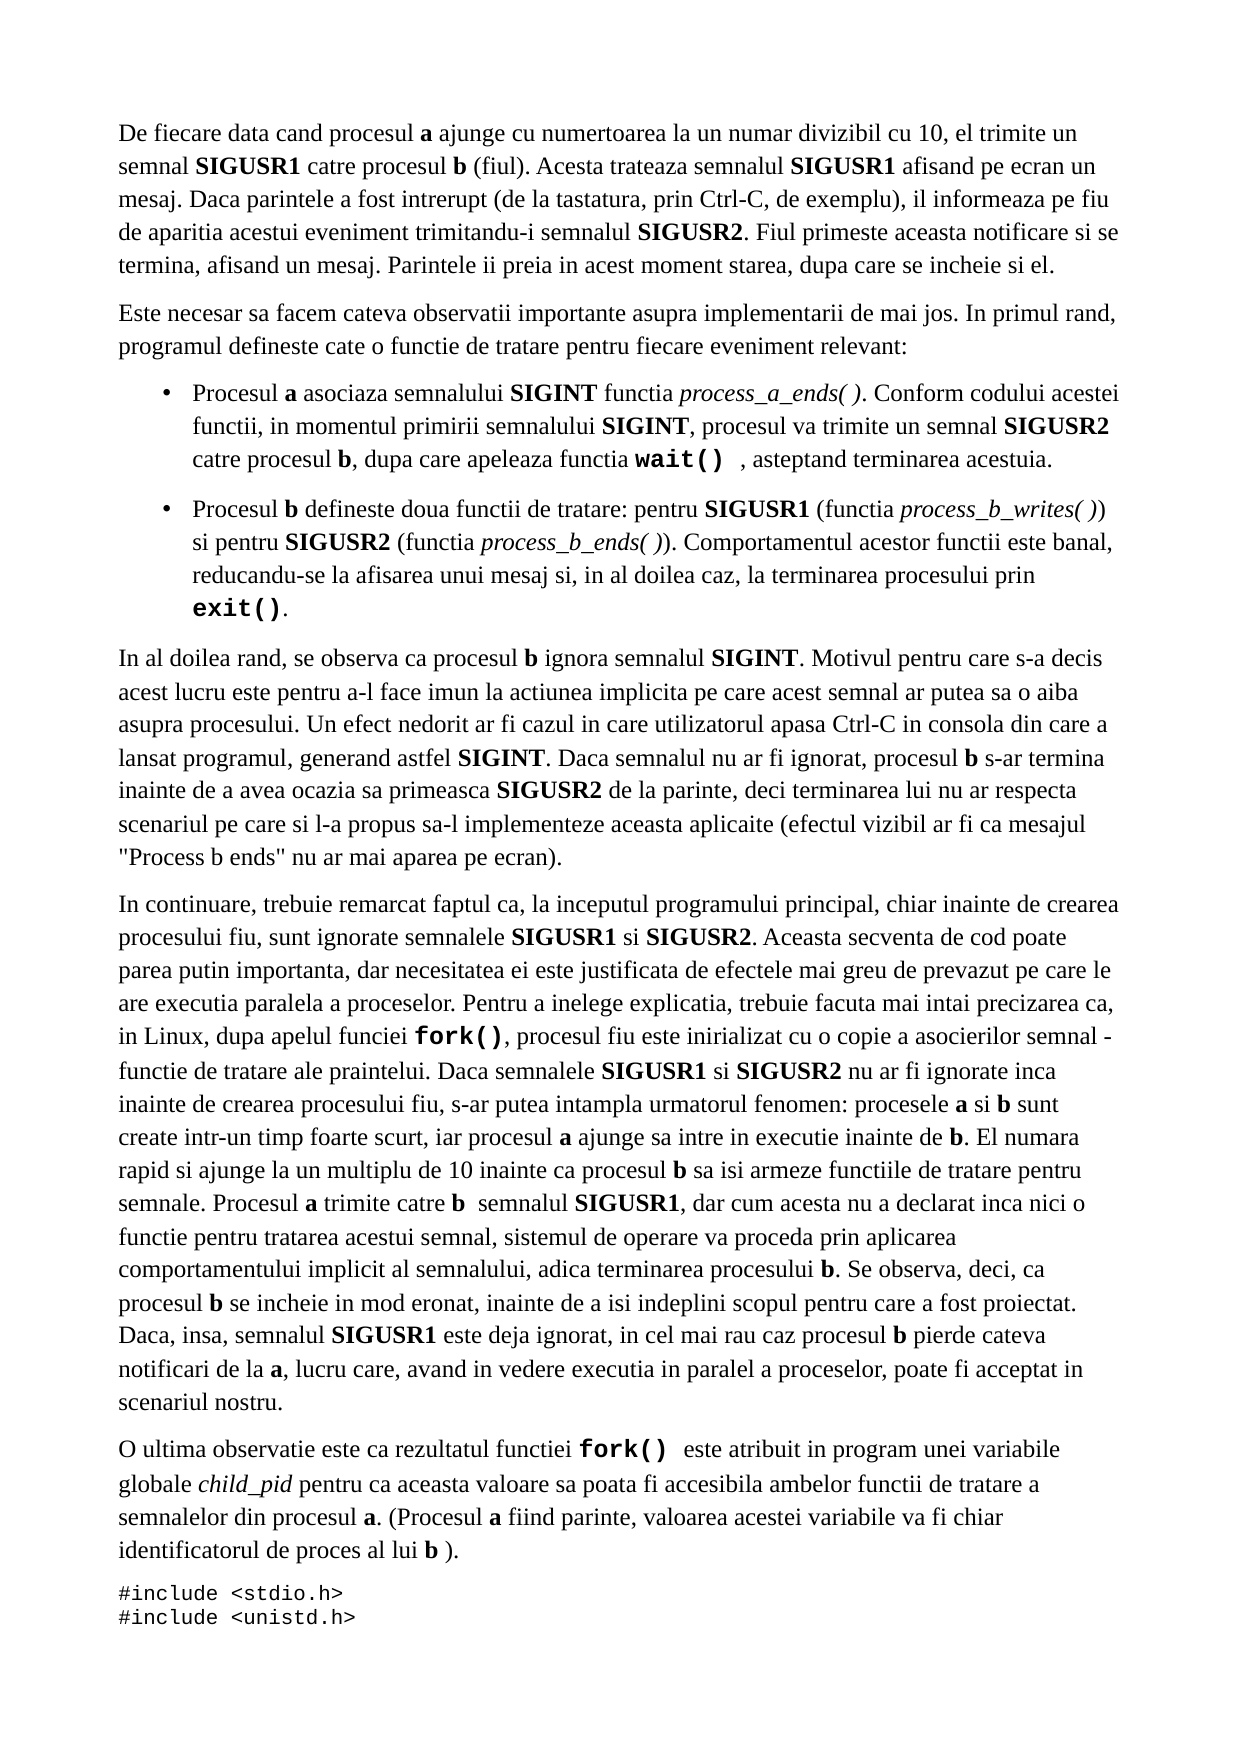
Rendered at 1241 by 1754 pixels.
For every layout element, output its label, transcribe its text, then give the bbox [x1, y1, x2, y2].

list Procesul b defineste doua functii de tratare: pentru SIGUSR1 (functia process_b_writes( )) si pentru SIGUSR2 (functia process_b_ends( )). Comportamentul acestor functii este banal, reducandu-se la afisarea unui mesaj si, in al doilea caz, la terminarea procesului prin exit(). [162, 494, 1122, 624]
text In continuare, trebuie remarcat faptul ca, la inceputul programului principal, chiar inainte de crearea procesului fiu, sunt ignorate semnalele SIGUSR1 si SIGUSR2. Aceasta secventa de cod poate parea putin importanta, dar necesitatea ei este justificata de efectele mai greu de prevazut pe care le are executia paralela a proceselor. Pentru a inelege explicatia, trebuie facuta mai intai precizarea ca, in Linux, dupa apelul funciei fork(), procesul fiu este inirializat cu o copie a asocierilor semnal - functie de tratare ale praintelui. Daca semnalele SIGUSR1 si SIGUSR2 nu ar fi ignorate inca inainte de crearea procesului fiu, s-ar putea intampla urmatorul fenomen: procesele a si b sunt create intr-un timp foarte scurt, iar procesul a ajunge sa intre in executie inainte de b. El numara rapid si ajunge la un multiplu de 10 inainte ca procesul b sa isi armeze functiile de tratare pentru semnale. Procesul a trimite catre b semnalul SIGUSR1, dar cum acesta nu a declarat inca nici o functie pentru tratarea acestui semnal, sistemul de operare va proceda prin aplicarea comportamentului implicit al semnalului, adica terminarea procesului b. Se observa, deci, ca procesul b se incheie in mod eronat, inainte de a isi indeplini scopul pentru care a fost proiectat. Daca, insa, semnalul SIGUSR1 este deja ignorat, in cel mai rau caz procesul b pierde cateva notificari de la a, lucru care, avand in vedere executia in paralel a proceselor, poate fi acceptat in scenariul nostru. [118, 889, 1122, 1415]
text O ultima observatie este ca rezultatul functiei fork() este atribuit in program unei variabile globale child_pid pentru ca aceasta valoare sa poata fi accesibila ambelor functii de tratare a semnalelor din procesul a. (Procesul a fiind parinte, valoarea acestei variabile va fi chiar identificatorul de proces al lui b ). [118, 1434, 1122, 1564]
text #include <stdio.h> [118, 1583, 1122, 1607]
text Este necesar sa facem cateva observatii importante asupra implementarii de mai jos. In primul rand, programul defineste cate o functie de tratare pentru fiecare eveniment relevant: [118, 298, 1122, 359]
text In al doilea rand, se observa ca procesul b ignora semnalul SIGINT. Motivul pentru care s-a decis acest lucru este pentru a-l face imun la actiunea implicita pe care acest semnal ar putea sa o aiba asupra procesului. Un efect nedorit ar fi cazul in care utilizatorul apasa Ctrl-C in consola din care a lansat programul, generand astfel SIGINT. Daca semnalul nu ar fi ignorat, procesul b s-ar termina inainte de a avea ocazia sa primeasca SIGUSR2 de la parinte, deci terminarea lui nu ar respecta scenariul pe care si l-a propus sa-l implementeze aceasta aplicaite (efectul vizibil ar fi ca mesajul "Process b ends" nu ar mai aparea pe ecran). [118, 643, 1122, 870]
list Procesul a asociaza semnalului SIGINT functia process_a_ends( ). Conform codului acestei functii, in momentul primirii semnalului SIGINT, procesul va trimite un semnal SIGUSR2 catre procesul b, dupa care apeleaza functia wait() , asteptand terminarea acestuia. [162, 378, 1122, 475]
text #include <unistd.h> [118, 1607, 1122, 1630]
text De fiecare data cand procesul a ajunge cu numertoarea la un numar divizibil cu 10, el trimite un semnal SIGUSR1 catre procesul b (fiul). Acesta trateaza semnalul SIGUSR1 afisand pe ecran un mesaj. Daca parintele a fost intrerupt (de la tastatura, prin Ctrl-C, de exemplu), il informeaza pe fiu de aparitia acestui eveniment trimitandu-i semnalul SIGUSR2. Fiul primeste aceasta notificare si se termina, afisand un mesaj. Parintele ii preia in acest moment starea, dupa care se incheie si el. [118, 118, 1122, 279]
